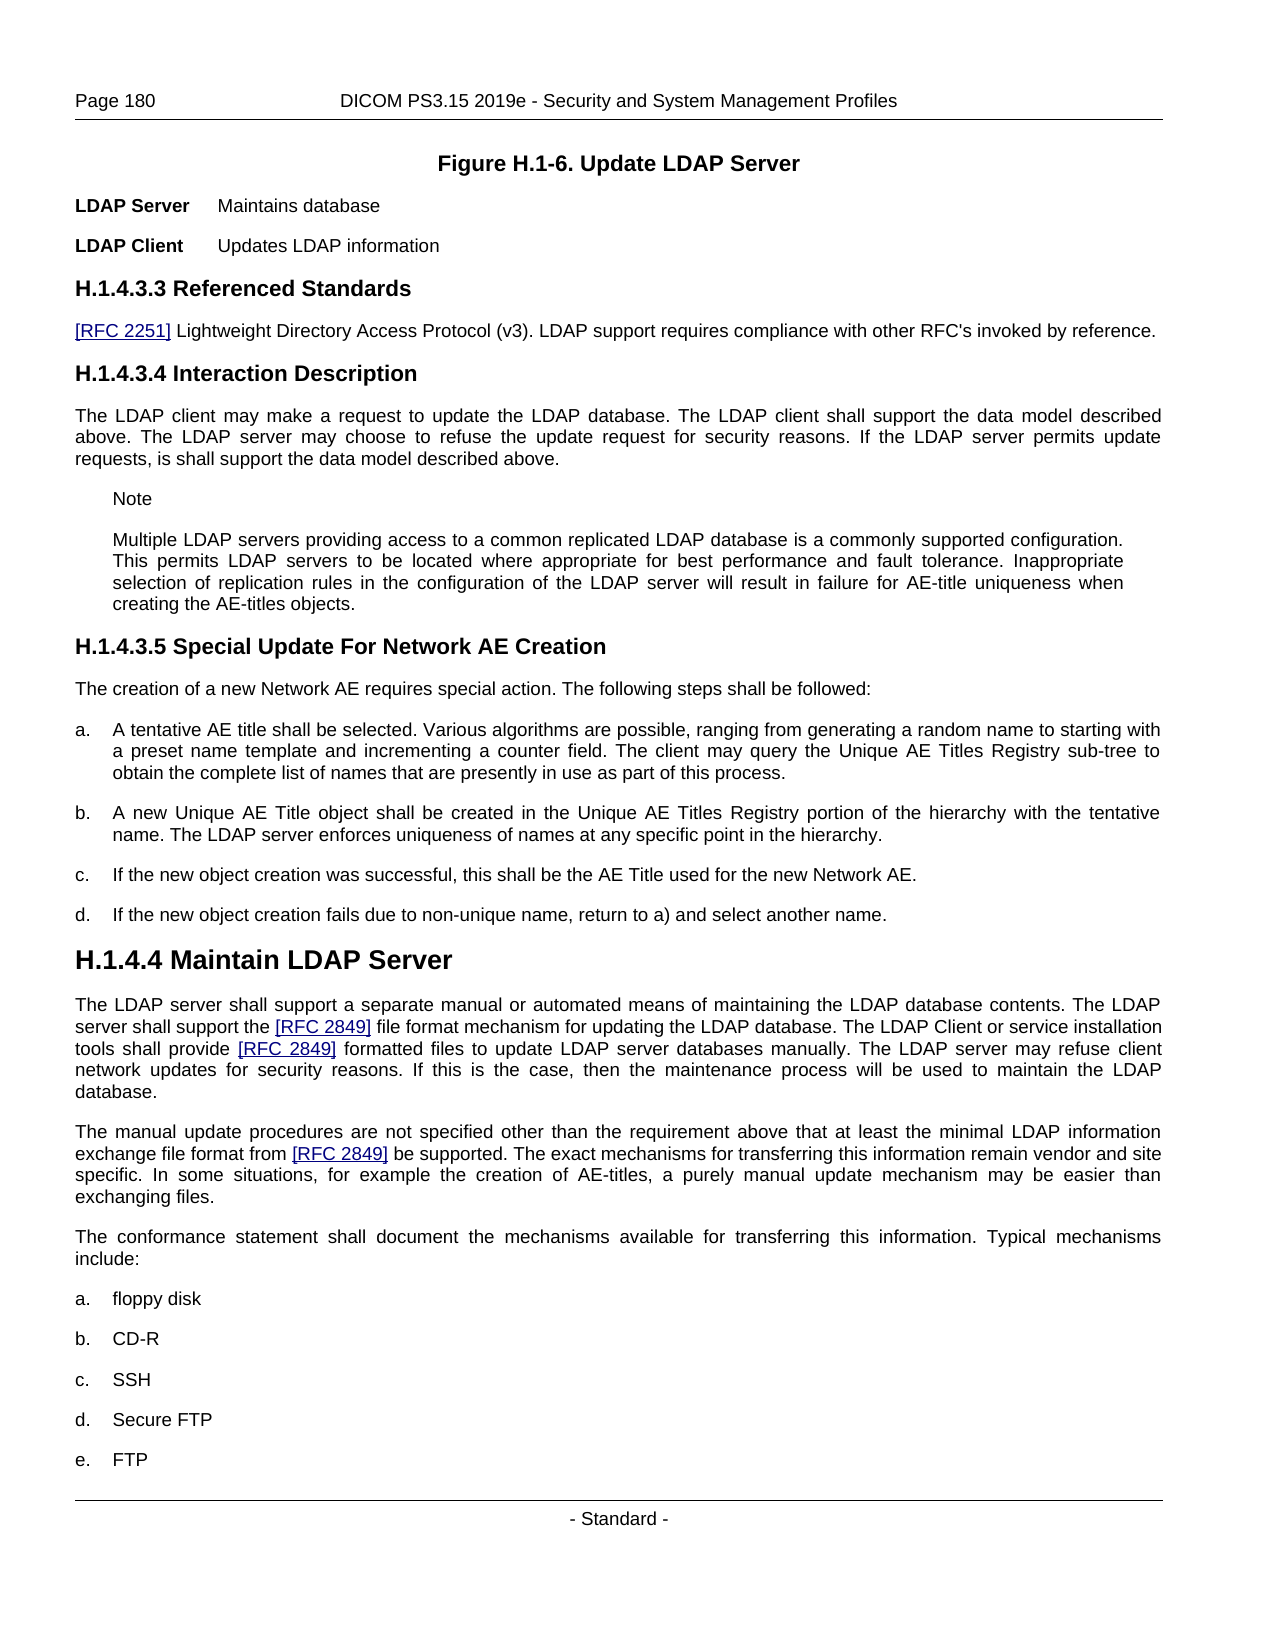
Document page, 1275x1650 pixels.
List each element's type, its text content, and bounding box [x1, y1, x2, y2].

text c. If the new object creation was successful, this shall be the AE Title used for the new Network AE. [75, 864, 1162, 885]
text d. If the new object creation fails due to non-unique name, return to a) and select another name. [75, 904, 1162, 926]
text e. FTP [75, 1449, 1162, 1471]
text d. Secure FTP [75, 1409, 1162, 1430]
text H.1.4.3.5 Special Update For Network AE Creation [75, 633, 1162, 659]
text b. A new Unique AE Title object shall be created in the Unique AE Titles Registry portion of the hierarchy with the tentative name. The LDAP server enforces uniqueness of names at any specific point in the hierarchy. [75, 802, 1162, 845]
text The manual update procedures are not specified other than the requirement above that at least the minimal LDAP information exchange file format from [RFC 2849] be supported. The exact mechanisms for transferring this information remain vendor and site specific. In some situations, for example the creation of AE-titles, a purely manual update mechanism may be easier than exchanging files. [75, 1121, 1162, 1207]
text LDAP Server Maintains database [75, 194, 1162, 216]
text LDAP Client Updates LDAP information [75, 235, 1162, 256]
text [RFC 2251] Lightweight Directory Access Protocol (v3). LDAP support requires compliance with other RFC's invoked by reference. [75, 320, 1162, 341]
text c. SSH [75, 1368, 1162, 1390]
text b. CD-R [75, 1328, 1162, 1349]
text H.1.4.4 Maintain LDAP Server [75, 944, 1162, 976]
text Figure H.1-6. Update LDAP Server [75, 150, 1162, 176]
text a. floppy disk [75, 1288, 1162, 1309]
text H.1.4.3.4 Interaction Description [75, 360, 1162, 386]
text The creation of a new Network AE requires special action. The following steps shall be followed: [75, 678, 1162, 699]
text The LDAP server shall support a separate manual or automated means of maintaining the LDAP database contents. The LDAP server shall support the [RFC 2849] file format mechanism for updating the LDAP database. The LDAP Client or service installation tools shall provide [RFC 2849] formatted files to update LDAP server databases manually. The LDAP server may refuse client network updates for security reasons. If this is the case, then the maintenance process will be used to maintain the LDAP database. [75, 994, 1162, 1102]
text The conformance statement shall document the mechanisms available for transferring this information. Typical mechanisms include: [75, 1226, 1162, 1269]
text Note [112, 488, 1125, 510]
text H.1.4.3.3 Referenced Standards [75, 275, 1162, 301]
text Multiple LDAP servers providing access to a common replicated LDAP database is a commonly supported configuration. This permits LDAP servers to be located where appropriate for best performance and fault tolerance. Inappropriate selection of replication rules in the configuration of the LDAP server will result in failure for AE-title uniqueness when creating the AE-titles objects. [112, 528, 1125, 615]
text The LDAP client may make a request to update the LDAP database. The LDAP client shall support the data model described above. The LDAP server may choose to refuse the update request for security reasons. If the LDAP server permits update requests, is shall support the data model described above. [75, 405, 1162, 469]
text a. A tentative AE title shall be selected. Various algorithms are possible, ranging from generating a random name to starting with a preset name template and incrementing a counter field. The client may query the Unique AE Titles Registry sub-tree to obtain the complete list of names that are presently in use as part of this process. [75, 718, 1162, 783]
